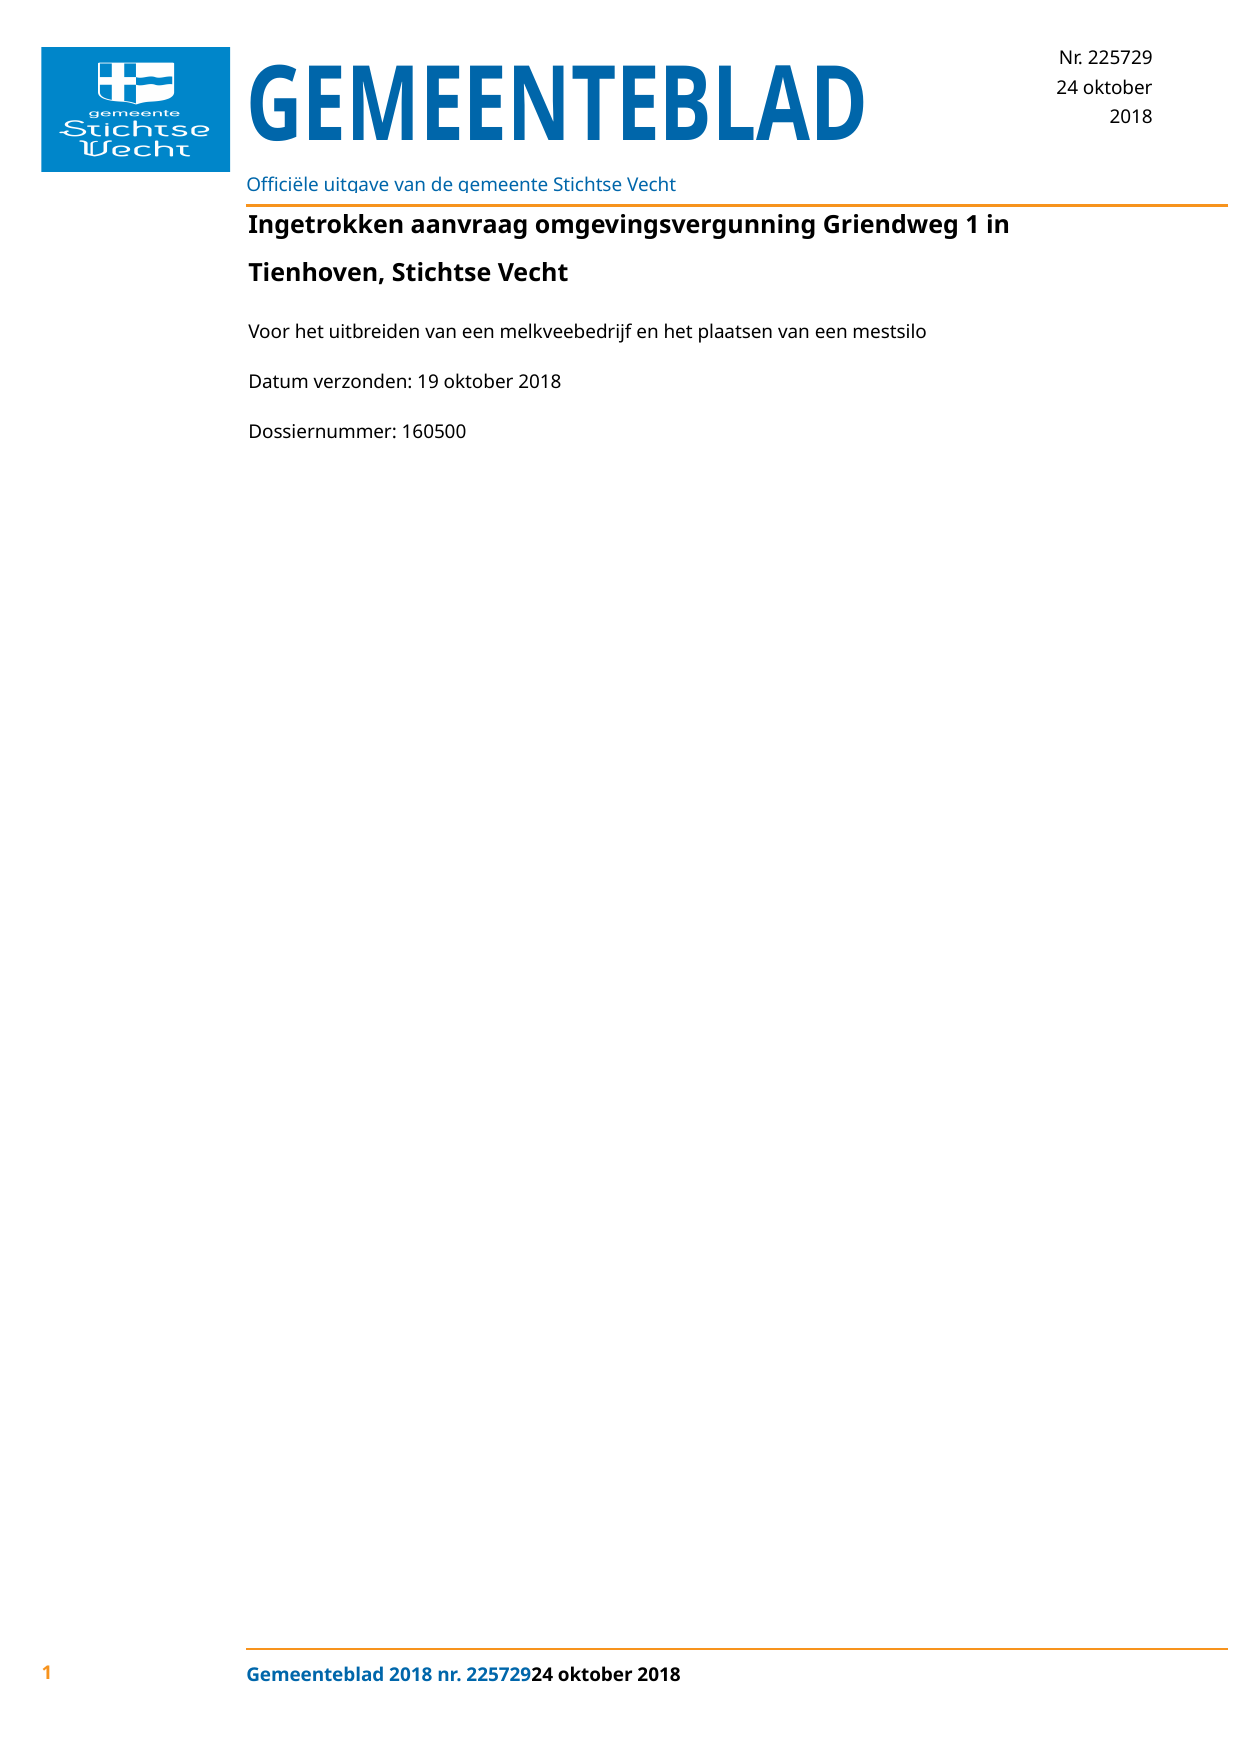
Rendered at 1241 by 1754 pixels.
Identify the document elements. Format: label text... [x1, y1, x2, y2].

picture [137, 63, 174, 103]
text Voor het uitbreiden van een melkveebedrijf en het plaatsen van een mestsilo [248, 318, 1152, 344]
text Datum verzonden: 19 oktober 2018 [248, 368, 1152, 394]
picture [99, 63, 135, 101]
text Dossiernummer: 160500 [248, 419, 1152, 444]
text Ingetrokken aanvraag omgevingsvergunning Griendweg 1 in Tienhoven, Stichtse Vecht [248, 207, 1152, 288]
